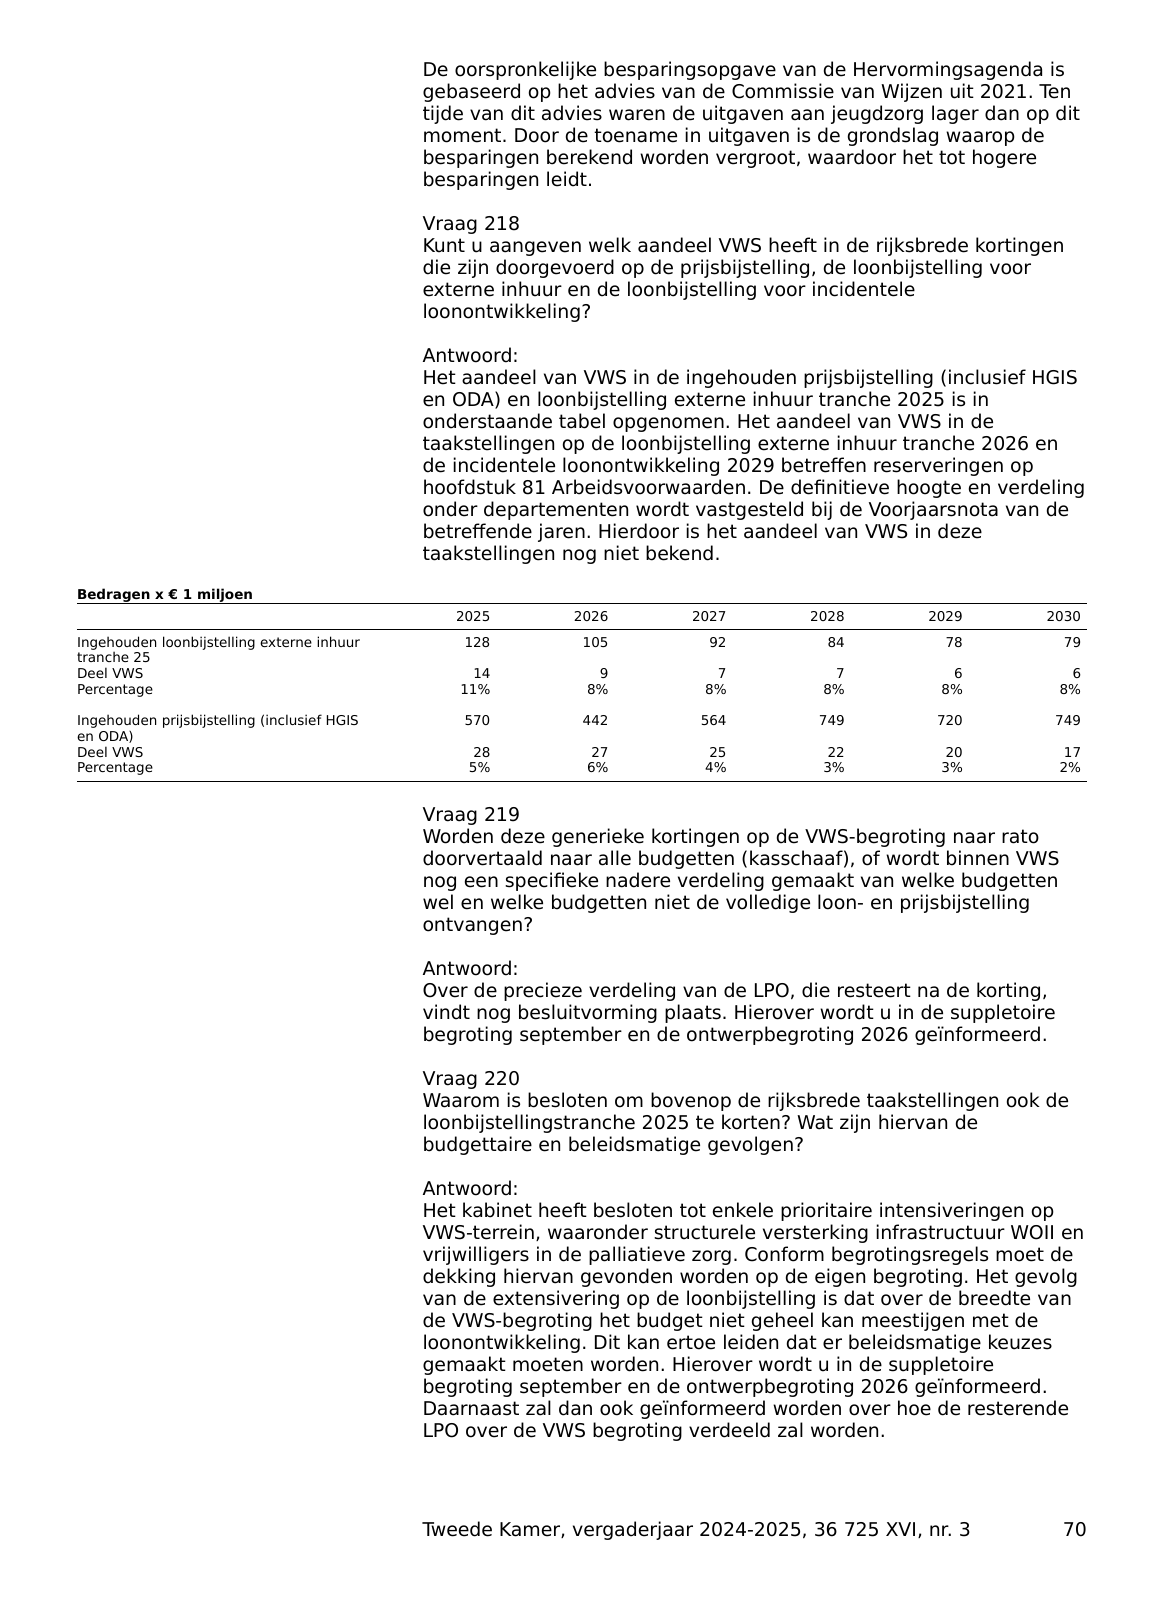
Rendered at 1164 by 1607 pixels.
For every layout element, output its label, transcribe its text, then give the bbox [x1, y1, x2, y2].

table_cell [77, 604, 378, 629]
table_cell 2025 [378, 604, 496, 629]
table_cell 4% [614, 760, 732, 781]
table_cell 749 [969, 713, 1087, 744]
text Antwoord: [422, 1178, 1087, 1200]
table_cell 8% [614, 682, 732, 697]
table_cell 6 [969, 666, 1087, 682]
table_cell Ingehouden loonbijstelling externe inhuur tranche 25 [77, 630, 378, 666]
text Vraag 219 [422, 804, 1087, 826]
table_cell 22 [732, 745, 850, 760]
table_cell 2027 [614, 604, 732, 629]
table_cell [850, 698, 968, 713]
table_cell 8% [496, 682, 614, 697]
text Over de precieze verdeling van de LPO, die resteert na de korting, vindt nog besluitvorming plaats. Hierover wordt u in de suppletoire begroting september en de ontwerpbegroting 2026 geïnformeerd. [422, 980, 1087, 1046]
table_cell 14 [378, 666, 496, 682]
table_cell [496, 698, 614, 713]
text Worden deze generieke kortingen op de VWS-begroting naar rato doorvertaald naar alle budgetten (kasschaaf), of wordt binnen VWS nog een specifieke nadere verdeling gemaakt van welke budgetten wel en welke budgetten niet de volledige loon- en prijsbijstelling ontvangen? [422, 826, 1087, 936]
table_cell 79 [969, 630, 1087, 666]
table_cell 749 [732, 713, 850, 744]
table_cell 78 [850, 630, 968, 666]
table_cell 7 [732, 666, 850, 682]
table_cell 7 [614, 666, 732, 682]
table_cell 92 [614, 630, 732, 666]
table_cell 564 [614, 713, 732, 744]
table_cell [77, 698, 378, 713]
table_cell 8% [850, 682, 968, 697]
table_cell 570 [378, 713, 496, 744]
text Waarom is besloten om bovenop de rijksbrede taakstellingen ook de loonbijstellingstranche 2025 te korten? Wat zijn hiervan de budgettaire en beleidsmatige gevolgen? [422, 1090, 1087, 1156]
table_cell 9 [496, 666, 614, 682]
table_cell 28 [378, 745, 496, 760]
table_cell 2029 [850, 604, 968, 629]
text De oorspronkelijke besparingsopgave van de Hervormingsagenda is gebaseerd op het advies van de Commissie van Wijzen uit 2021. Ten tijde van dit advies waren de uitgaven aan jeugdzorg lager dan op dit moment. Door de toename in uitgaven is de grondslag waarop de besparingen berekend worden vergroot, waardoor het tot hogere besparingen leidt. [422, 59, 1087, 191]
text Het aandeel van VWS in de ingehouden prijsbijstelling (inclusief HGIS en ODA) en loonbijstelling externe inhuur tranche 2025 is in onderstaande tabel opgenomen. Het aandeel van VWS in de taakstellingen op de loonbijstelling externe inhuur tranche 2026 en de incidentele loonontwikkeling 2029 betreffen reserveringen op hoofdstuk 81 Arbeidsvoorwaarden. De definitieve hoogte en verdeling onder departementen wordt vastgesteld bij de Voorjaarsnota van de betreffende jaren. Hierdoor is het aandeel van VWS in deze taakstellingen nog niet bekend. [422, 367, 1087, 565]
table_cell 8% [732, 682, 850, 697]
table_cell 6 [850, 666, 968, 682]
table_cell 3% [732, 760, 850, 781]
table_cell 2030 [969, 604, 1087, 629]
table_cell 8% [969, 682, 1087, 697]
text Antwoord: [422, 345, 1087, 367]
table_cell 11% [378, 682, 496, 697]
text Vraag 218 [422, 213, 1087, 235]
table_cell 84 [732, 630, 850, 666]
table_cell Ingehouden prijsbijstelling (inclusief HGIS en ODA) [77, 713, 378, 744]
table_cell 105 [496, 630, 614, 666]
table_cell 17 [969, 745, 1087, 760]
table_cell [614, 698, 732, 713]
text Kunt u aangeven welk aandeel VWS heeft in de rijksbrede kortingen die zijn doorgevoerd op de prijsbijstelling, de loonbijstelling voor externe inhuur en de loonbijstelling voor incidentele loonontwikkeling? [422, 235, 1087, 323]
table_cell [732, 698, 850, 713]
table_cell [378, 698, 496, 713]
table_cell 2% [969, 760, 1087, 781]
table_cell Percentage [77, 682, 378, 697]
table_header Bedragen x € 1 miljoen [77, 587, 1087, 603]
text Antwoord: [422, 958, 1087, 980]
table_cell 27 [496, 745, 614, 760]
table_cell Percentage [77, 760, 378, 781]
table_cell 5% [378, 760, 496, 781]
table_cell Deel VWS [77, 745, 378, 760]
table_cell 6% [496, 760, 614, 781]
table_cell 720 [850, 713, 968, 744]
table_cell 442 [496, 713, 614, 744]
text Het kabinet heeft besloten tot enkele prioritaire intensiveringen op VWS-terrein, waaronder structurele versterking infrastructuur WOII en vrijwilligers in de palliatieve zorg. Conform begrotingsregels moet de dekking hiervan gevonden worden op de eigen begroting. Het gevolg van de extensivering op de loonbijstelling is dat over de breedte van de VWS-begroting het budget niet geheel kan meestijgen met de loonontwikkeling. Dit kan ertoe leiden dat er beleidsmatige keuzes gemaakt moeten worden. Hierover wordt u in de suppletoire begroting september en de ontwerpbegroting 2026 geïnformeerd. Daarnaast zal dan ook geïnformeerd worden over hoe de resterende LPO over de VWS begroting verdeeld zal worden. [422, 1200, 1087, 1442]
table_cell [969, 698, 1087, 713]
table_cell 20 [850, 745, 968, 760]
table_cell 3% [850, 760, 968, 781]
table_cell 128 [378, 630, 496, 666]
table_cell 2026 [496, 604, 614, 629]
table_cell 25 [614, 745, 732, 760]
table_cell 2028 [732, 604, 850, 629]
table_cell Deel VWS [77, 666, 378, 682]
text Vraag 220 [422, 1068, 1087, 1090]
